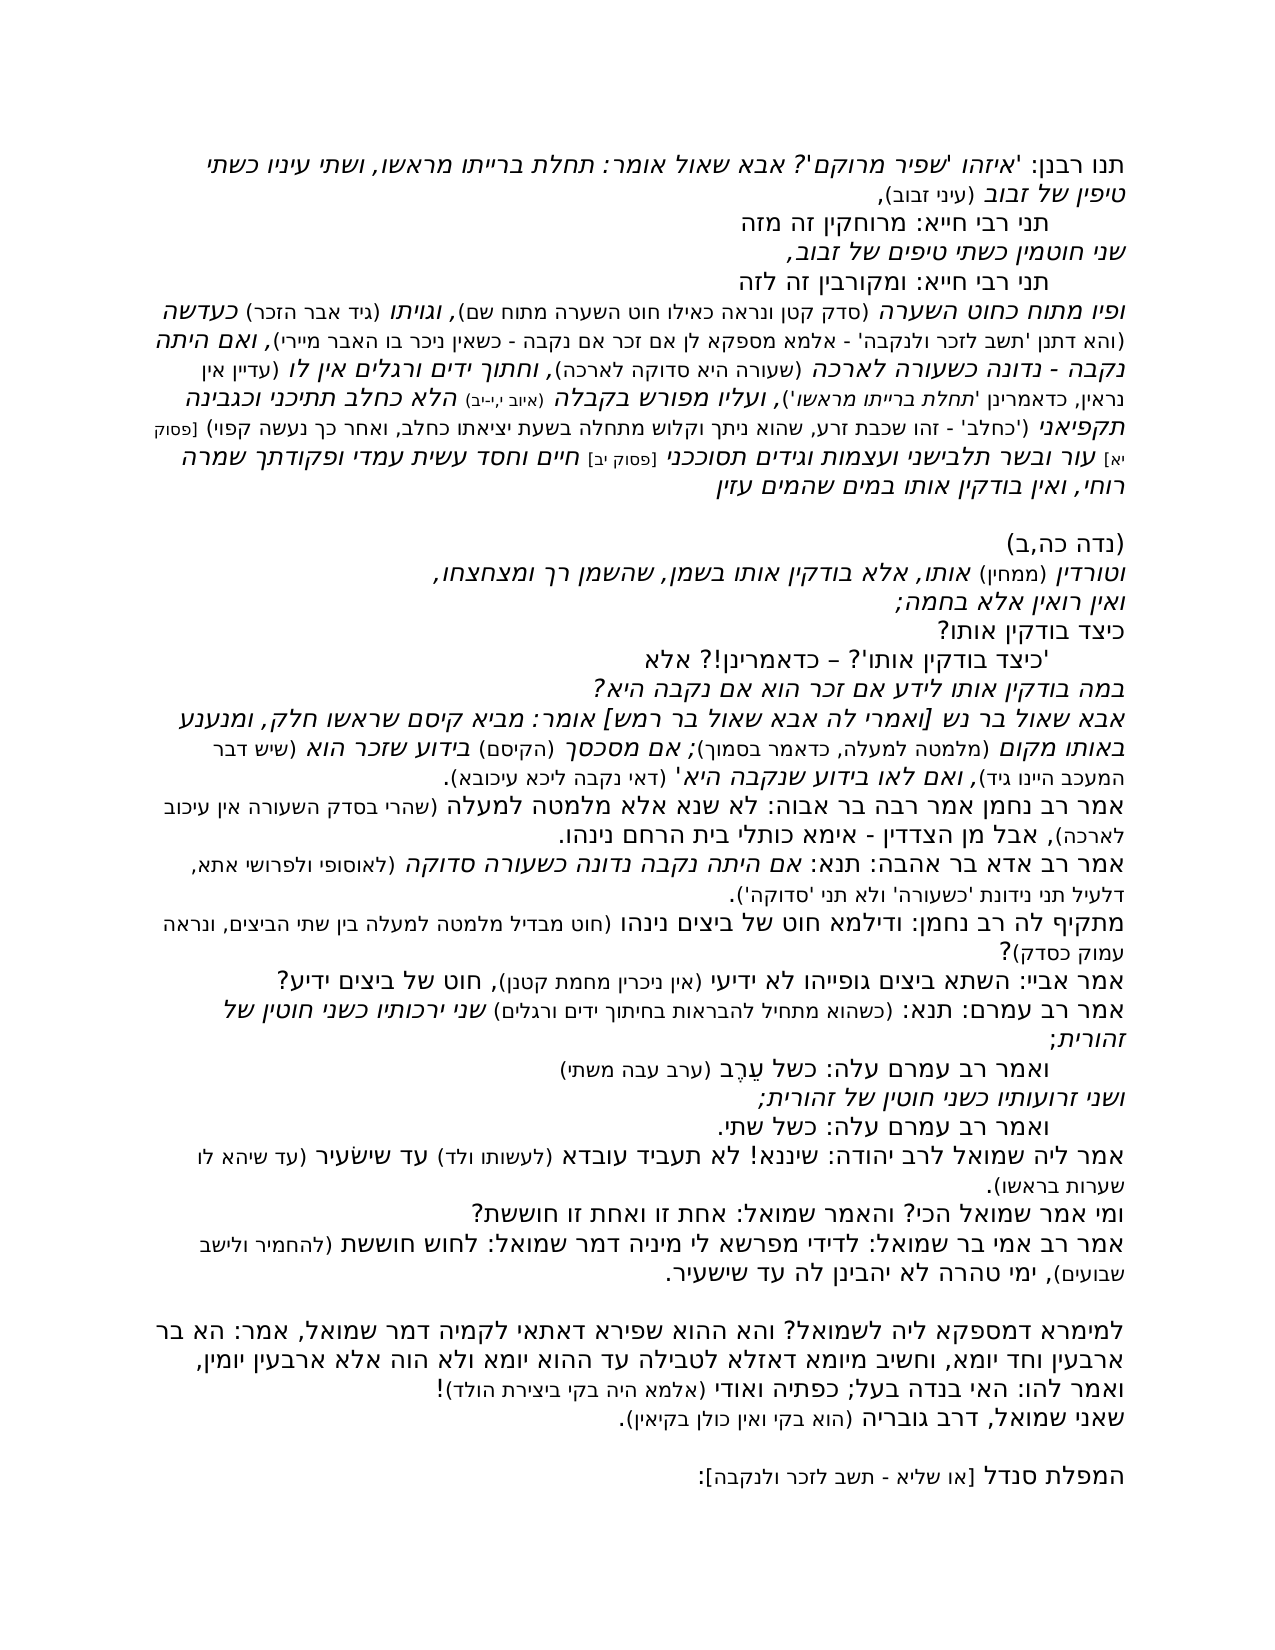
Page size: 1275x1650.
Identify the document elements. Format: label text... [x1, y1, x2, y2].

text ואמר רב עמרם עלה: כשל שתי. [150, 1112, 1050, 1141]
text כיצד בודקין אותו? [150, 616, 1125, 645]
text תנו רבנן: 'איזהו 'שפיר מרוקם'? אבא שאול אומר: תחלת ברייתו מראשו, ושתי עיניו כשתי טיפין של זבוב (עיני זבוב), [150, 150, 1125, 208]
text למימרא דמספקא ליה לשמואל? והא ההוא שפירא דאתאי לקמיה דמר שמואל, אמר: הא בר ארבעין וחד יומא, וחשיב מיומא דאזלא לטבילה עד ההוא יומא ולא הוה אלא ארבעין יומין, ואמר להו: האי בנדה בעל; כפתיה ואודי (אלמא היה בקי ביצירת הולד)! [150, 1316, 1125, 1403]
text תני רבי חייא: ומקורבין זה לזה [150, 267, 1050, 296]
text אמר רב אדא בר אהבה: תנא: אם היתה נקבה נדונה כשעורה סדוקה (לאוסופי ולפרושי אתא, דלעיל תני נידונת 'כשעורה' ולא תני 'סדוקה'). [150, 849, 1125, 908]
text ואמר רב עמרם עלה: כשל עֵרֶב (ערב עבה משתי) [150, 1054, 1050, 1083]
text אמר ליה שמואל לרב יהודה: שיננא! לא תעביד עובדא (לעשותו ולד) עד שישׂעיר (עד שיהא לו שערות בראשו). [150, 1141, 1125, 1199]
text אמר אביי: השתא ביצים גופייהו לא ידיעי (אין ניכרין מחמת קטנן), חוט של ביצים ידיע? [150, 966, 1125, 995]
text וטורדין (ממחין) אותו, אלא בודקין אותו בשמן, שהשמן רך ומצחצחו, [150, 558, 1125, 587]
text במה בודקין אותו לידע אם זכר הוא אם נקבה היא? [150, 674, 1125, 704]
text ושני זרועותיו כשני חוטין של זהורית; [150, 1083, 1125, 1112]
text (נדה כה,ב) [150, 529, 1125, 558]
text המפלת סנדל [או שליא - תשב לזכר ולנקבה]: [150, 1461, 1125, 1490]
text ומי אמר שמואל הכי? והאמר שמואל: אחת זו ואחת זו חוששת? [150, 1199, 1125, 1229]
text ופיו מתוח כחוט השערה (סדק קטן ונראה כאילו חוט השערה מתוח שם), וגויתו (גיד אבר הזכר) כעדשה (והא דתנן 'תשב לזכר ולנקבה' - אלמא מספקא לן אם זכר אם נקבה - כשאין ניכר בו האבר מיירי), ואם היתה נקבה - נדונה כשעורה לארכה (שעורה היא סדוקה לארכה), וחתוך ידים ורגלים אין לו (עדיין אין נראין, כדאמרינן 'תחלת ברייתו מראשו'), ועליו מפורש בקבלה (איוב י,י-יב) הלא כחלב תתיכני וכגבינה תקפיאני ('כחלב' - זהו שכבת זרע, שהוא ניתך וקלוש מתחלה בשעת יציאתו כחלב, ואחר כך נעשה קפוי) [פסוק יא] עור ובשר תלבישני ועצמות וגידים תסוככני [פסוק יב] חיים וחסד עשית עמדי ופקודתך שמרה רוחי, ואין בודקין אותו במים שהמים עזין [150, 296, 1125, 500]
text אמר רב עמרם: תנא: (כשהוא מתחיל להבראות בחיתוך ידים ורגלים) שני ירכותיו כשני חוטין של זהורית; [150, 995, 1125, 1054]
text אמר רב אמי בר שמואל: לדידי מפרשא לי מיניה דמר שמואל: לחוש חוששת (להחמיר ולישב שבועים), ימי טהרה לא יהבינן לה עד שישעיר. [150, 1229, 1125, 1287]
text אמר רב נחמן אמר רבה בר אבוה: לא שנא אלא מלמטה למעלה (שהרי בסדק השעורה אין עיכוב לארכה), אבל מן הצדדין - אימא כותלי בית הרחם נינהו. [150, 791, 1125, 849]
text 'כיצד בודקין אותו'? – כדאמרינן!? אלא [150, 645, 1050, 674]
text אבא שאול בר נש [ואמרי לה אבא שאול בר רמש] אומר: מביא קיסם שראשו חלק, ומנענע באותו מקום (מלמטה למעלה, כדאמר בסמוך); אם מסכסך (הקיסם) בידוע שזכר הוא (שיש דבר המעכב היינו גיד), ואם לאו בידוע שנקבה היא' (דאי נקבה ליכא עיכובא). [150, 704, 1125, 791]
text שני חוטמין כשתי טיפים של זבוב, [150, 237, 1125, 267]
text שאני שמואל, דרב גובריה (הוא בקי ואין כולן בקיאין). [150, 1403, 1125, 1432]
text תני רבי חייא: מרוחקין זה מזה [150, 208, 1050, 237]
text ואין רואין אלא בחמה; [150, 587, 1125, 616]
text מתקיף לה רב נחמן: ודילמא חוט של ביצים נינהו (חוט מבדיל מלמטה למעלה בין שתי הביצים, ונראה עמוק כסדק)? [150, 908, 1125, 966]
